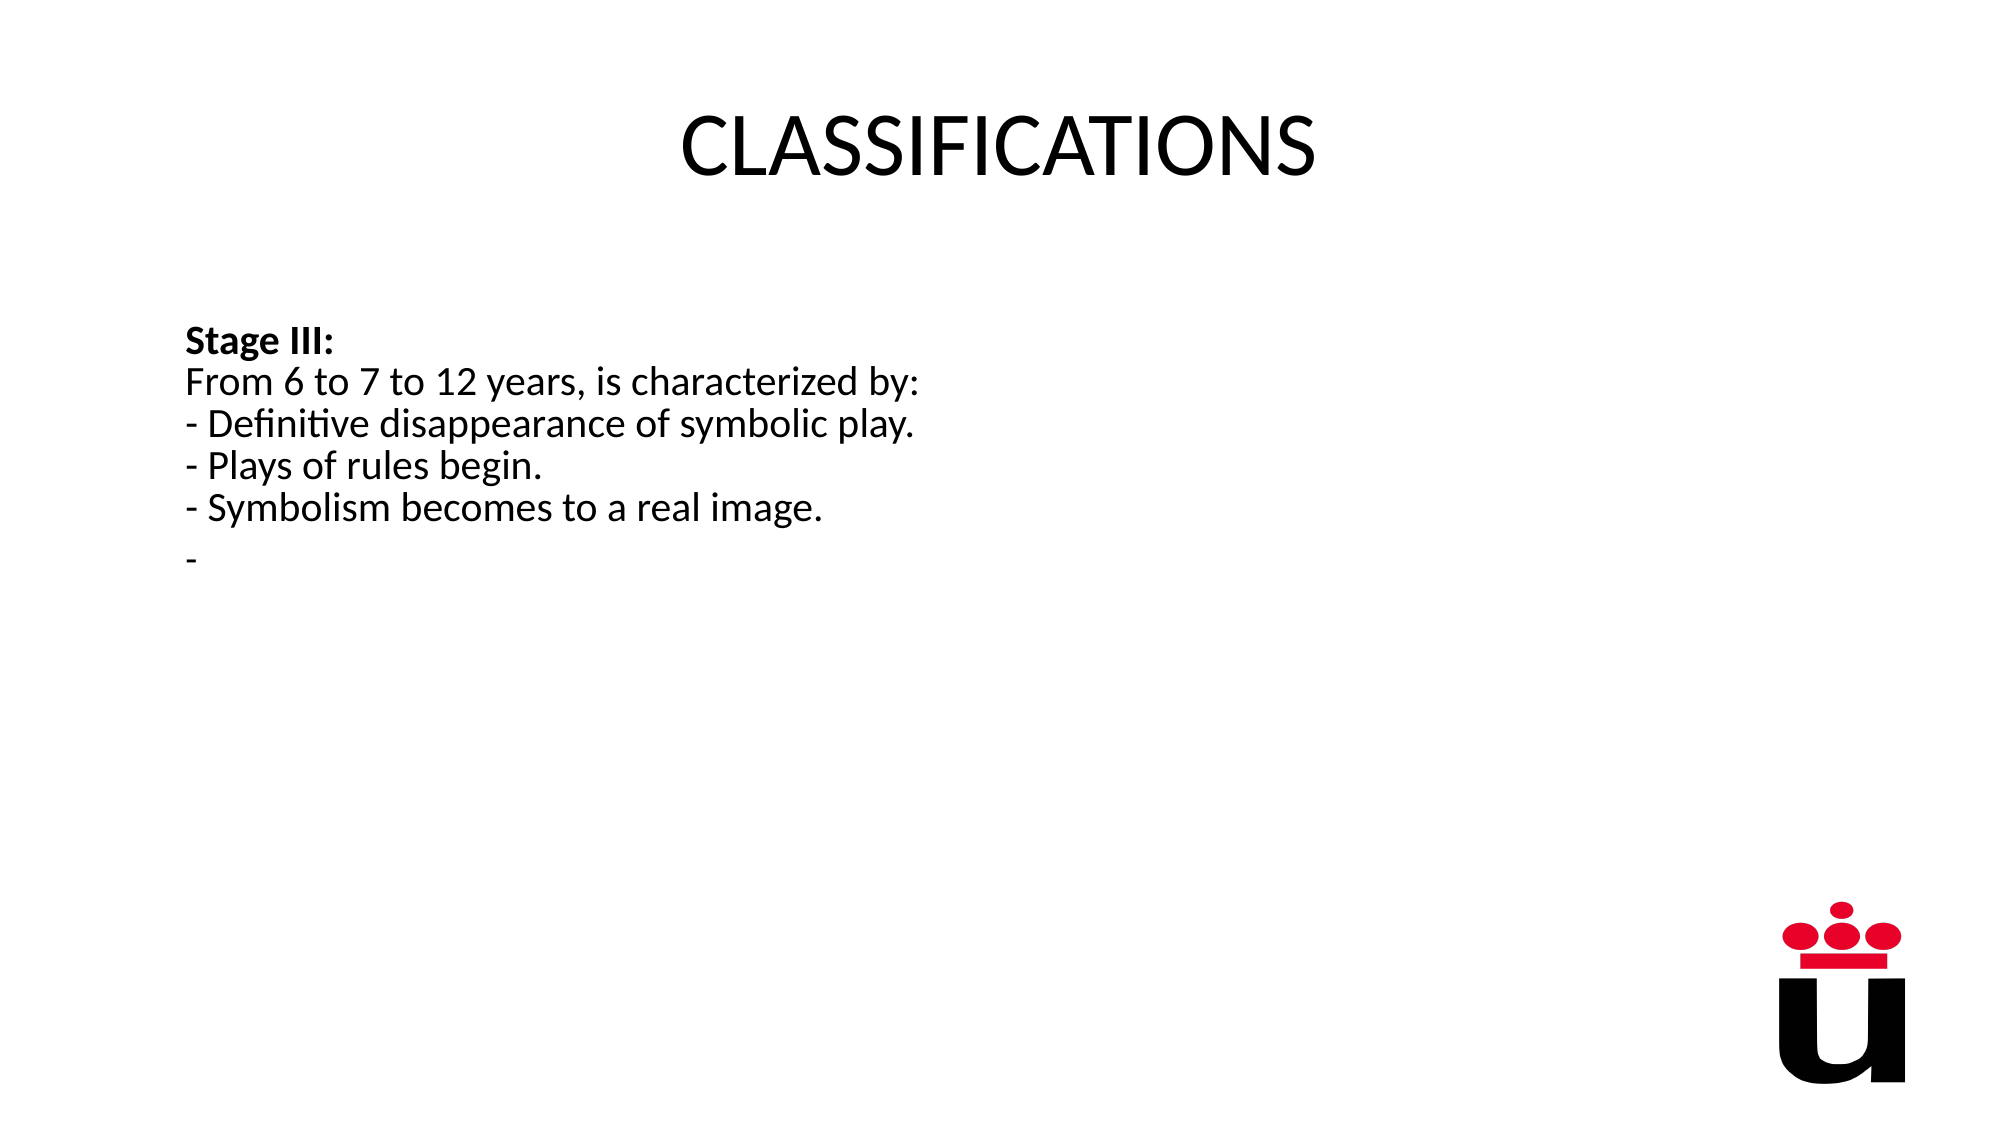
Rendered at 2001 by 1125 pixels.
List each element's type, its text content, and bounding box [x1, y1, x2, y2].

text_box Stage III: From 6 to 7 to 12 years, is characterized by: - Definitive disappearance of symbolic play. - Plays of rules begin. - Symbolism becomes to a real image. [170, 315, 1900, 674]
title CLASSIFICATIONS [99, 45, 1900, 233]
picture [1646, 887, 2000, 1104]
